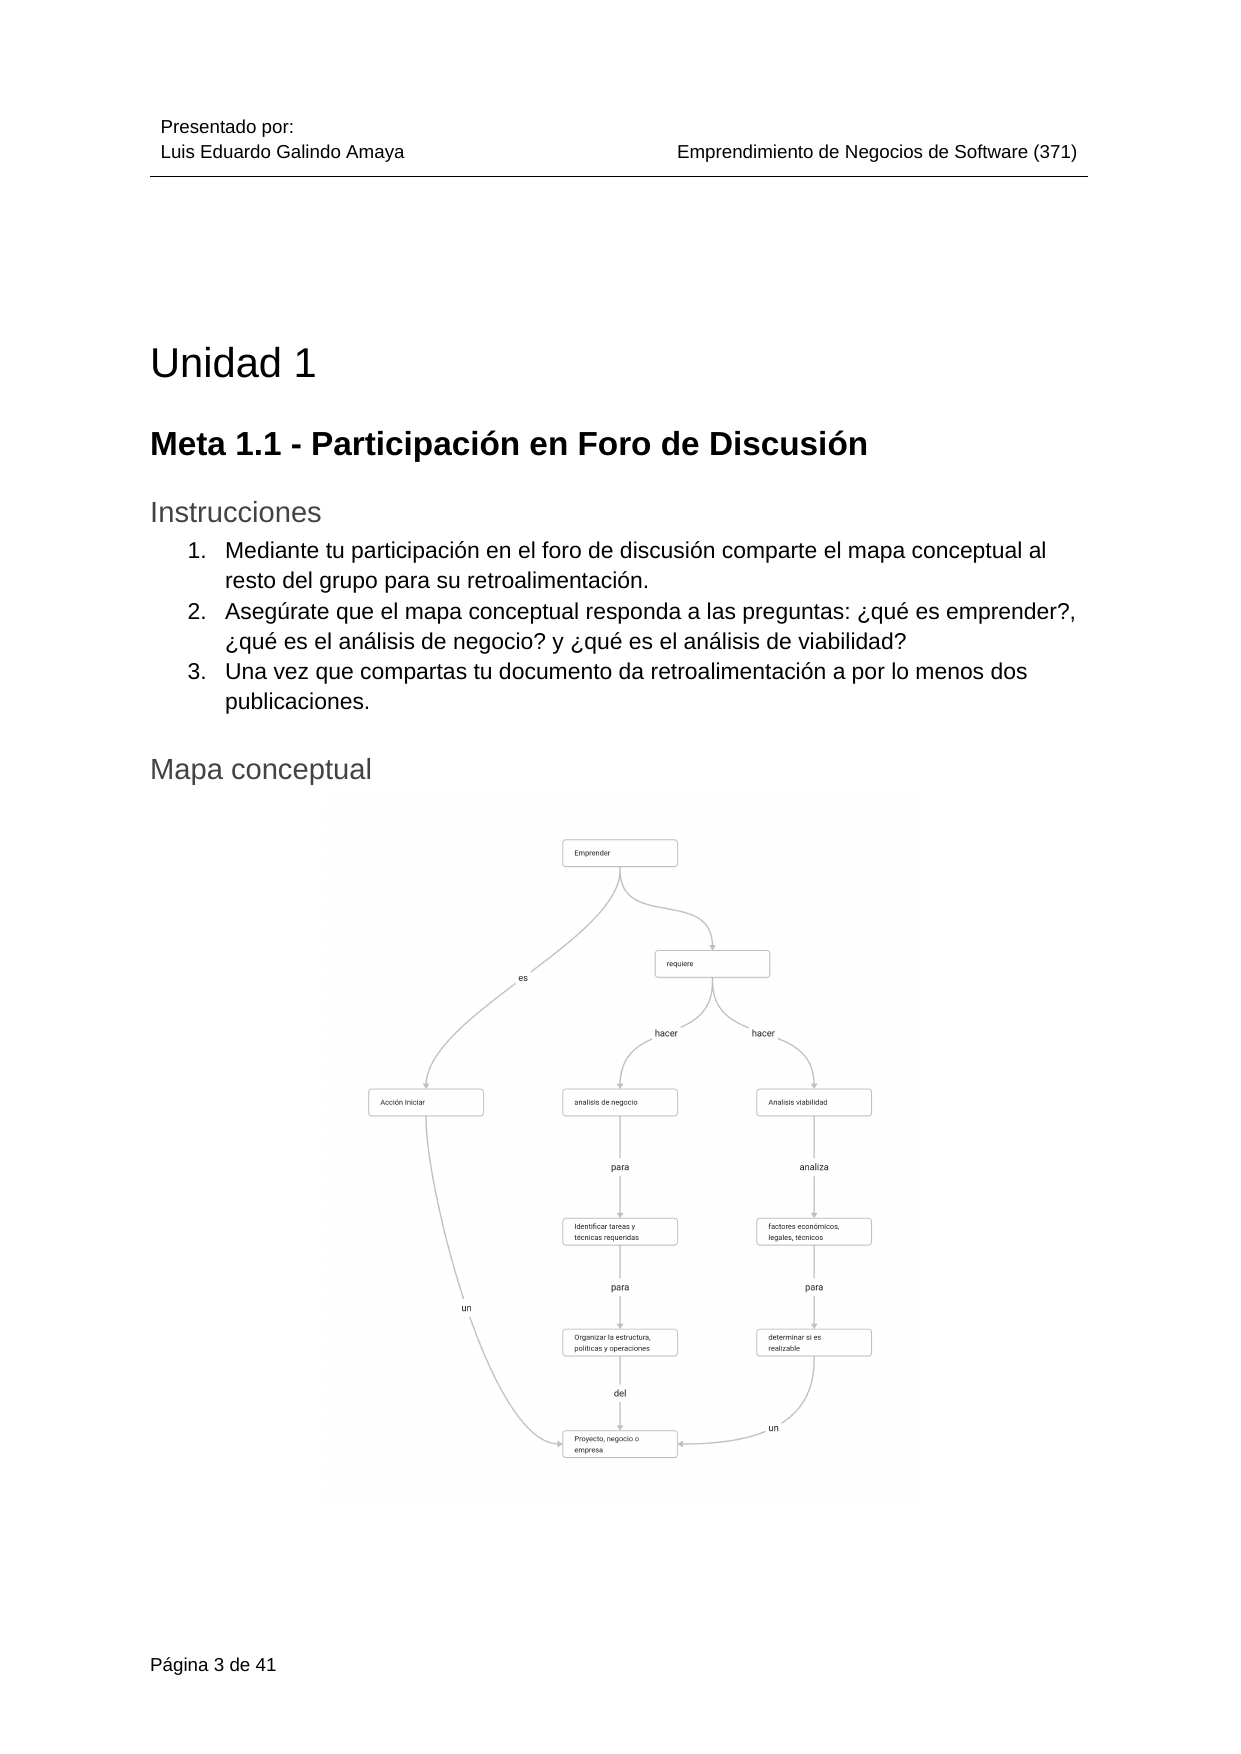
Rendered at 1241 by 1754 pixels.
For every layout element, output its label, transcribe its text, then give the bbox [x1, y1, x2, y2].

picture [322, 793, 918, 1504]
list Mediante tu participación en el foro de discusión comparte el mapa conceptual al resto del grupo para su retroalimentación. [187, 537, 1090, 594]
list Asegúrate que el mapa conceptual responda a las preguntas: ¿qué es emprender?, ¿qué es el análisis de negocio? y ¿qué es el análisis de viabilidad? [187, 598, 1090, 654]
subtitle Unidad 1 [150, 338, 1090, 386]
subtitle Mapa conceptual [150, 752, 1090, 785]
list Una vez que compartas tu documento da retroalimentación a por lo menos dos publicaciones. [187, 658, 1090, 714]
subtitle Instrucciones [150, 495, 1090, 529]
subtitle Meta 1.1 - Participación en Foro de Discusión [150, 423, 1090, 462]
